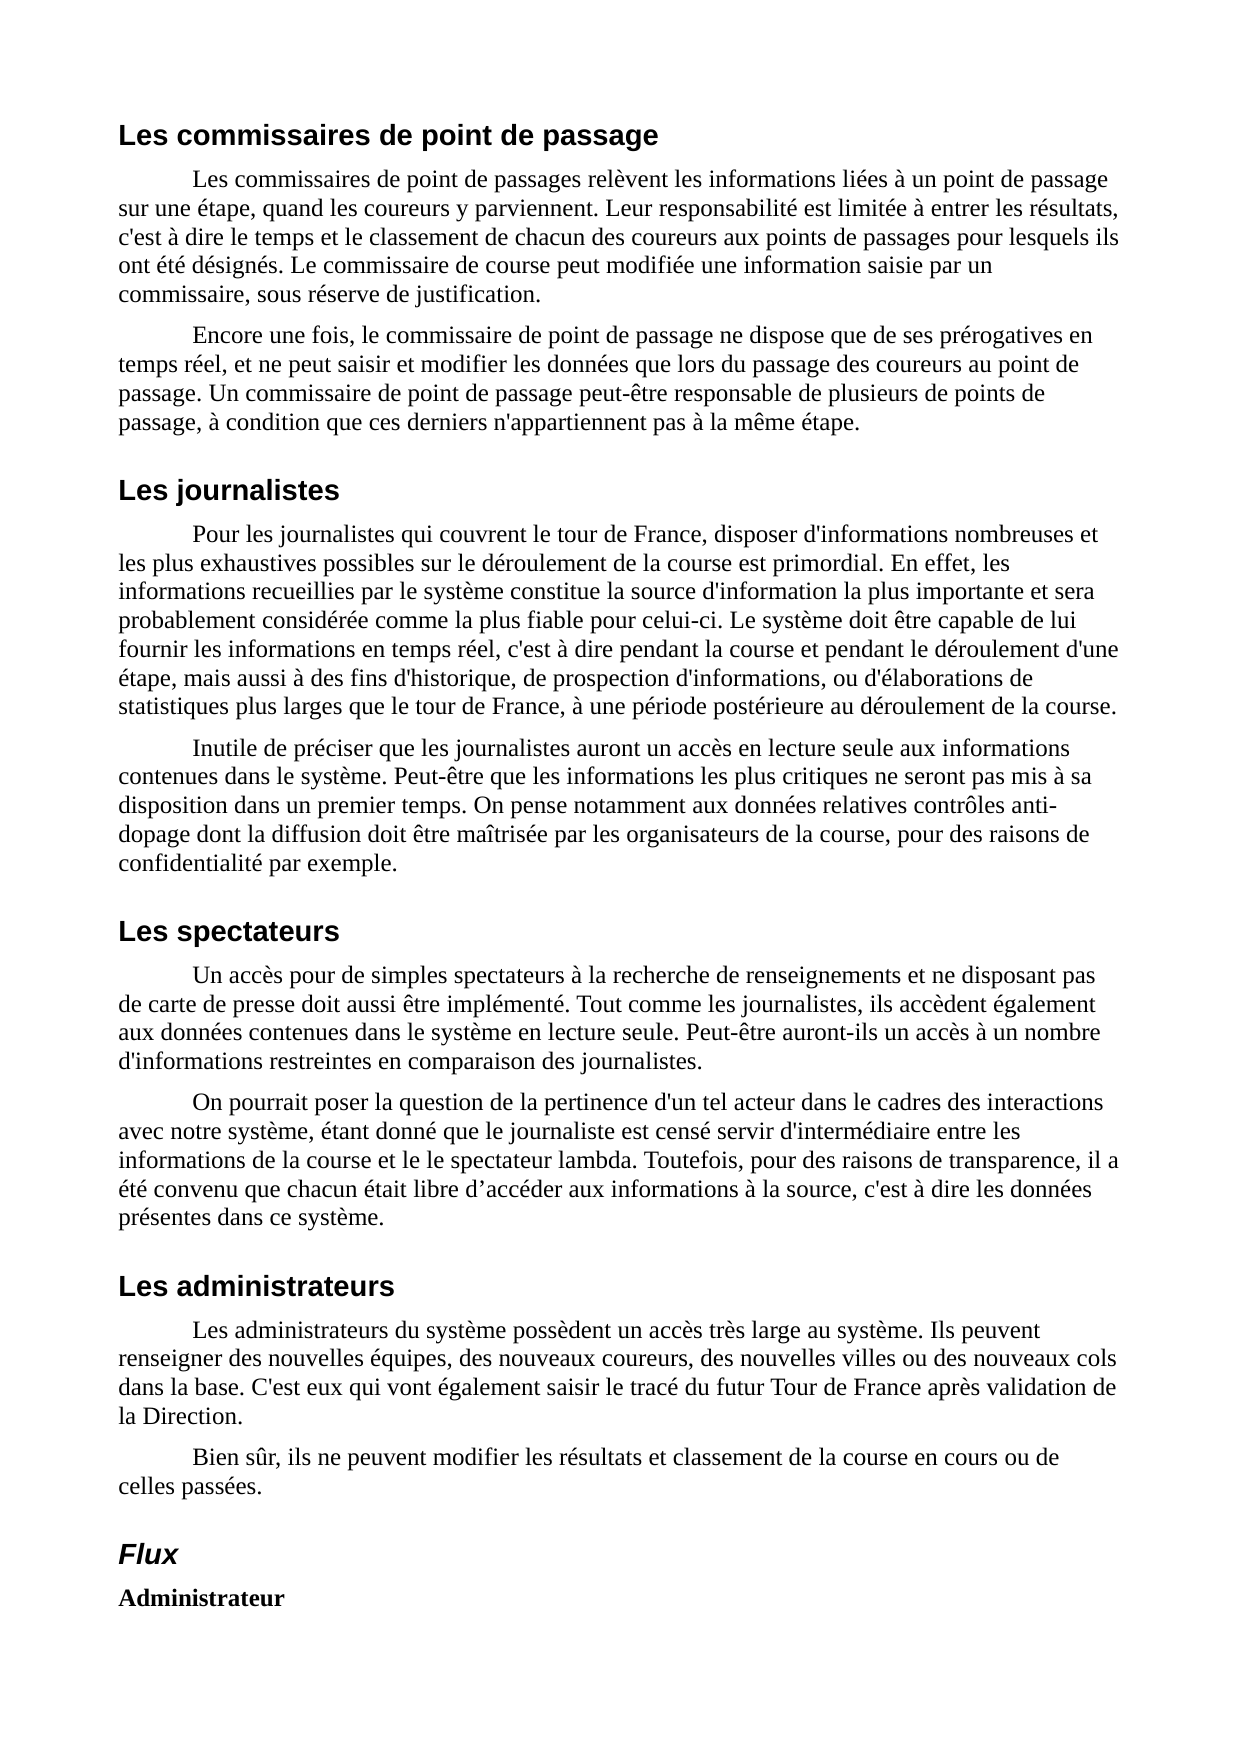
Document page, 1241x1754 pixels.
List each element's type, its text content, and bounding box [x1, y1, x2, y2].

subtitle Les administrateurs [118, 1269, 1122, 1302]
text Les administrateurs du système possèdent un accès très large au système. Ils peuvent renseigner des nouvelles équipes, des nouveaux coureurs, des nouvelles villes ou des nouveaux cols dans la base. C'est eux qui vont également saisir le tracé du futur Tour de France après validation de la Direction. [118, 1315, 1122, 1430]
text Bien sûr, ils ne peuvent modifier les résultats et classement de la course en cours ou de celles passées. [118, 1442, 1122, 1500]
subtitle Flux [118, 1537, 1122, 1571]
subtitle Les commissaires de point de passage [118, 118, 1122, 152]
text Encore une fois, le commissaire de point de passage ne dispose que de ses prérogatives en temps réel, et ne peut saisir et modifier les données que lors du passage des coureurs au point de passage. Un commissaire de point de passage peut-être responsable de plusieurs de points de passage, à condition que ces derniers n'appartiennent pas à la même étape. [118, 320, 1122, 435]
subtitle Les journalistes [118, 473, 1122, 506]
text Administrateur [118, 1583, 1122, 1612]
text Inutile de préciser que les journalistes auront un accès en lecture seule aux informations contenues dans le système. Peut-être que les informations les plus critiques ne seront pas mis à sa disposition dans un premier temps. On pense notamment aux données relatives contrôles anti-dopage dont la diffusion doit être maîtrisée par les organisateurs de la course, pour des raisons de confidentialité par exemple. [118, 733, 1122, 876]
text Pour les journalistes qui couvrent le tour de France, disposer d'informations nombreuses et les plus exhaustives possibles sur le déroulement de la course est primordial. En effet, les informations recueillies par le système constitue la source d'information la plus importante et sera probablement considérée comme la plus fiable pour celui-ci. Le système doit être capable de lui fournir les informations en temps réel, c'est à dire pendant la course et pendant le déroulement d'une étape, mais aussi à des fins d'historique, de prospection d'informations, ou d'élaborations de statistiques plus larges que le tour de France, à une période postérieure au déroulement de la course. [118, 519, 1122, 720]
text Un accès pour de simples spectateurs à la recherche de renseignements et ne disposant pas de carte de presse doit aussi être implémenté. Tout comme les journalistes, ils accèdent également aux données contenues dans le système en lecture seule. Peut-être auront-ils un accès à un nombre d'informations restreintes en comparaison des journalistes. [118, 960, 1122, 1075]
text On pourrait poser la question de la pertinence d'un tel acteur dans le cadres des interactions avec notre système, étant donné que le journaliste est censé servir d'intermédiaire entre les informations de la course et le le spectateur lambda. Toutefois, pour des raisons de transparence, il a été convenu que chacun était libre d’accéder aux informations à la source, c'est à dire les données présentes dans ce système. [118, 1087, 1122, 1231]
text Les commissaires de point de passages relèvent les informations liées à un point de passage sur une étape, quand les coureurs y parviennent. Leur responsabilité est limitée à entrer les résultats, c'est à dire le temps et le classement de chacun des coureurs aux points de passages pour lesquels ils ont été désignés. Le commissaire de course peut modifiée une information saisie par un commissaire, sous réserve de justification. [118, 164, 1122, 308]
subtitle Les spectateurs [118, 914, 1122, 947]
